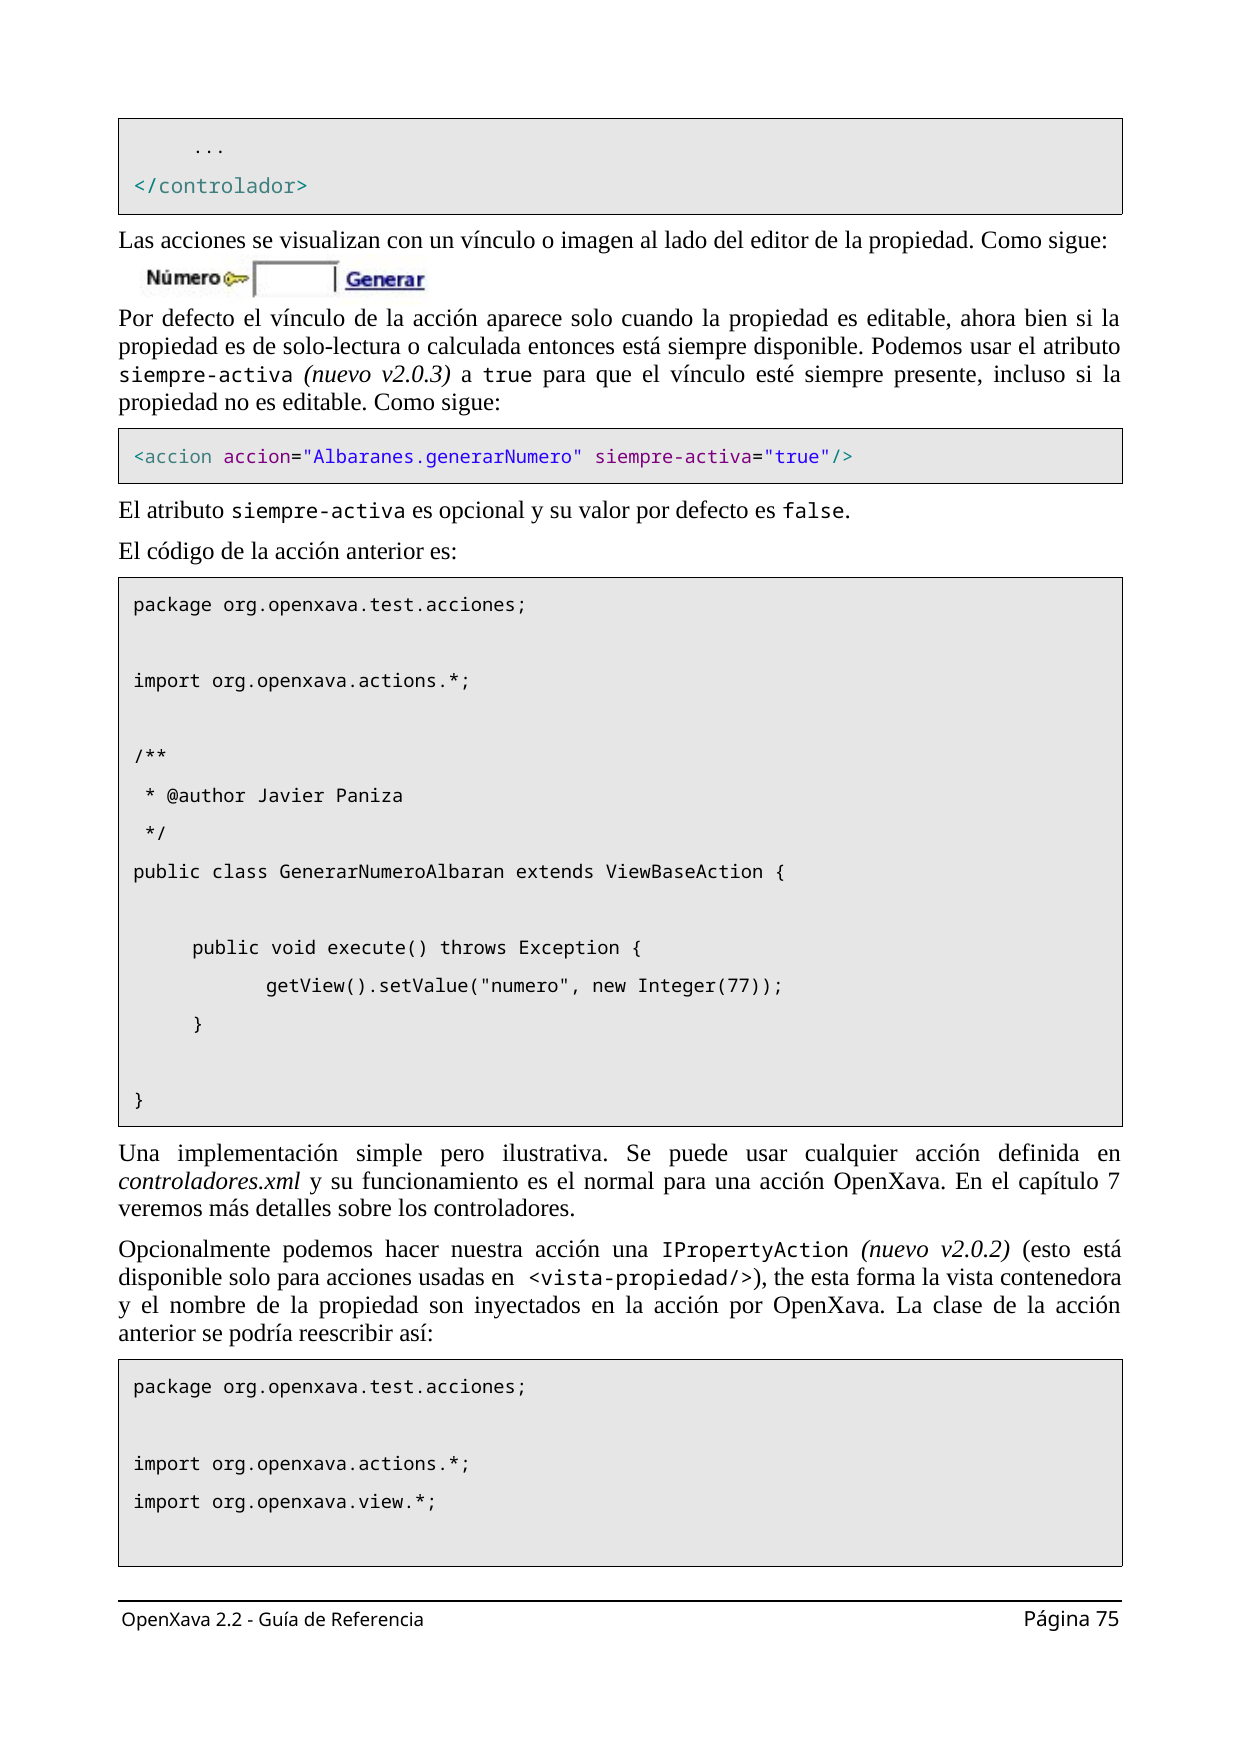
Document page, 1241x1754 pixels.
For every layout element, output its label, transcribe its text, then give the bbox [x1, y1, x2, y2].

text <accion accion="Albaranes.generarNumero" siempre-activa="true"/> [119, 429, 1122, 483]
picture [139, 254, 436, 305]
text /** [119, 729, 1122, 767]
text Opcionalmente podemos hacer nuestra acción una IPropertyAction (nuevo v2.0.2) (esto está disponible solo para acciones usadas en <vista-propiedad/>), the esta forma la vista contenedora y el nombre de la propiedad son inyectados en la acción por OpenXava. La clase de la acción anterior se podría reescribir así: [118, 1235, 1122, 1347]
text Por defecto el vínculo de la acción aparece solo cuando la propiedad es editable, ahora bien si la propiedad es de solo-lectura o calculada entonces está siempre disponible. Podemos usar el atributo siempre-activa (nuevo v2.0.3) a true para que el vínculo esté siempre presente, incluso si la propiedad no es editable. Como sigue: [118, 267, 1122, 416]
text Las acciones se visualizan con un vínculo o imagen al lado del editor de la propiedad. Como sigue: [118, 227, 1122, 254]
text * @author Javier Paniza [119, 767, 1122, 805]
text public class GenerarNumeroAlbaran extends ViewBaseAction { [119, 843, 1122, 881]
text } [119, 995, 1122, 1033]
text public void execute() throws Exception { [119, 919, 1122, 957]
text getView().setValue("numero", new Integer(77)); [119, 957, 1122, 995]
text </controlador> [119, 156, 1122, 214]
text } [119, 1071, 1122, 1126]
text Una implementación simple pero ilustrativa. Se puede usar cualquier acción definida en controladores.xml y su funcionamiento es el normal para una acción OpenXava. En el capítulo 7 veremos más detalles sobre los controladores. [118, 1139, 1122, 1222]
text import org.openxava.view.*; [119, 1473, 1122, 1511]
text import org.openxava.actions.*; [119, 653, 1122, 691]
text El código de la acción anterior es: [118, 537, 1122, 564]
text El atributo siempre-activa es opcional y su valor por defecto es false. [118, 496, 1122, 524]
text package org.openxava.test.acciones; [119, 1360, 1122, 1397]
text */ [119, 805, 1122, 843]
text import org.openxava.actions.*; [119, 1435, 1122, 1473]
text package org.openxava.test.acciones; [119, 578, 1122, 615]
text ... [119, 119, 1122, 156]
